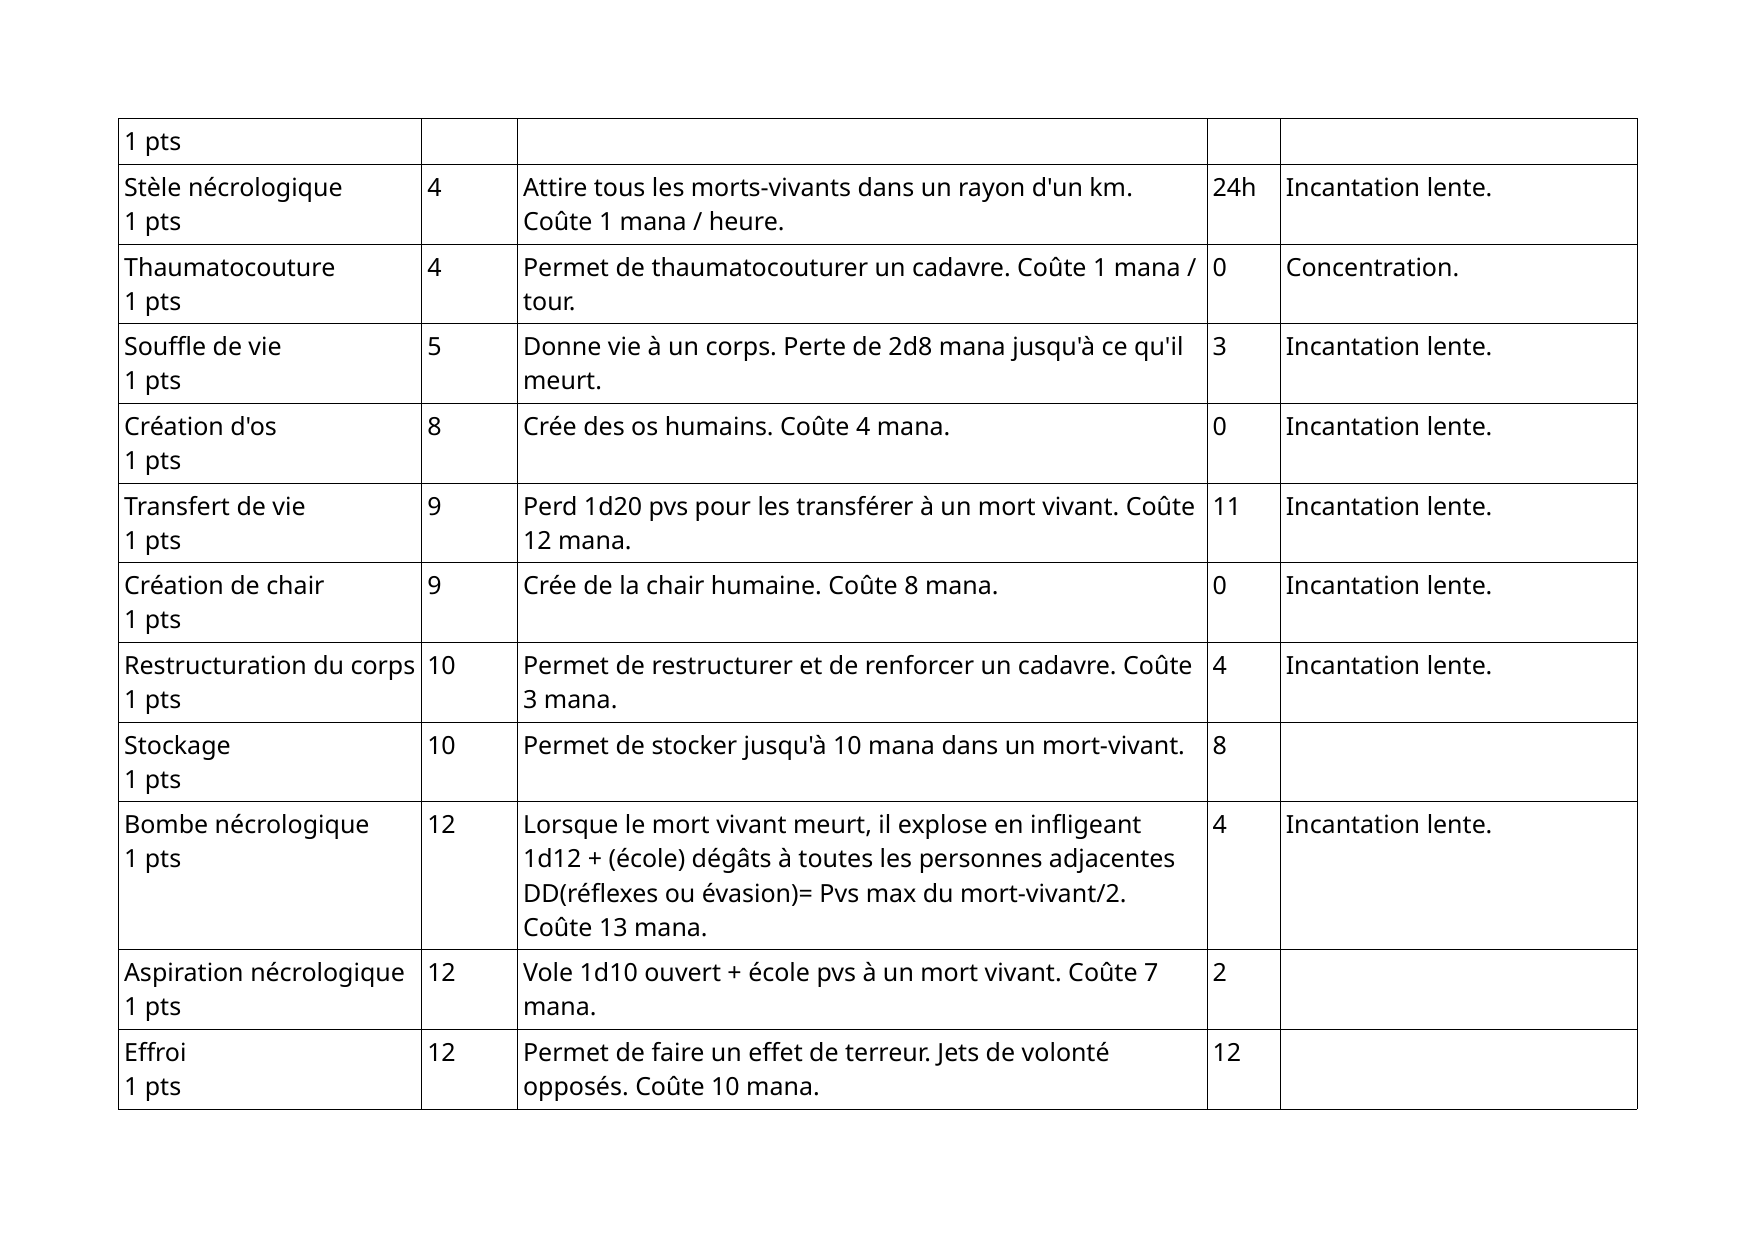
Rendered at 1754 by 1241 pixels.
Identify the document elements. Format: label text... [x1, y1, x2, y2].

table_cell Stockage 1 pts [119, 723, 421, 801]
table_cell Effroi 1 pts [119, 1030, 421, 1108]
table_cell 10 [422, 643, 517, 722]
table_cell 5 [422, 324, 517, 403]
table_cell [1281, 119, 1637, 164]
table_cell Création de chair 1 pts [119, 563, 421, 642]
table_cell Incantation lente. [1281, 165, 1637, 243]
table_cell Transfert de vie 1 pts [119, 484, 421, 562]
table_cell [1281, 1030, 1637, 1108]
table_cell Bombe nécrologique 1 pts [119, 802, 421, 949]
table_cell Aspiration nécrologique 1 pts [119, 950, 421, 1029]
table_cell Concentration. [1281, 245, 1637, 323]
table_cell [1208, 119, 1280, 164]
table_cell 3 [1208, 324, 1280, 403]
table_cell 4 [422, 245, 517, 323]
table_cell Attire tous les morts-vivants dans un rayon d'un km. Coûte 1 mana / heure. [518, 165, 1207, 243]
table_cell Incantation lente. [1281, 484, 1637, 562]
table_cell 12 [422, 1030, 517, 1108]
table_cell [518, 119, 1207, 164]
table_cell Incantation lente. [1281, 643, 1637, 722]
table_cell Incantation lente. [1281, 563, 1637, 642]
table_cell 1 pts [119, 119, 421, 164]
table_cell Donne vie à un corps. Perte de 2d8 mana jusqu'à ce qu'il meurt. [518, 324, 1207, 403]
table_cell Crée de la chair humaine. Coûte 8 mana. [518, 563, 1207, 642]
table_cell Incantation lente. [1281, 404, 1637, 482]
table_cell 0 [1208, 404, 1280, 482]
table_cell Permet de stocker jusqu'à 10 mana dans un mort-vivant. [518, 723, 1207, 801]
table_cell 4 [422, 165, 517, 243]
table_cell [1281, 950, 1637, 1029]
table_cell [422, 119, 517, 164]
table_cell 12 [422, 950, 517, 1029]
table_cell 11 [1208, 484, 1280, 562]
table_cell 8 [1208, 723, 1280, 801]
table_cell Création d'os 1 pts [119, 404, 421, 482]
table_cell Restructuration du corps 1 pts [119, 643, 421, 722]
table_cell 0 [1208, 245, 1280, 323]
table_cell Incantation lente. [1281, 324, 1637, 403]
table_cell Permet de restructurer et de renforcer un cadavre. Coûte 3 mana. [518, 643, 1207, 722]
table_cell 12 [1208, 1030, 1280, 1108]
table_cell 8 [422, 404, 517, 482]
table_cell 12 [422, 802, 517, 949]
table_cell Souffle de vie 1 pts [119, 324, 421, 403]
table_cell 4 [1208, 802, 1280, 949]
table_cell Lorsque le mort vivant meurt, il explose en infligeant 1d12 + (école) dégâts à toutes les personnes adjacentes DD(réflexes ou évasion)= Pvs max du mort-vivant/2. Coûte 13 mana. [518, 802, 1207, 949]
table_cell 10 [422, 723, 517, 801]
table_cell Permet de faire un effet de terreur. Jets de volonté opposés. Coûte 10 mana. [518, 1030, 1207, 1108]
table_cell Incantation lente. [1281, 802, 1637, 949]
table_cell Crée des os humains. Coûte 4 mana. [518, 404, 1207, 482]
table_cell 0 [1208, 563, 1280, 642]
table_cell 4 [1208, 643, 1280, 722]
table_cell Stèle nécrologique 1 pts [119, 165, 421, 243]
table_cell Thaumatocouture 1 pts [119, 245, 421, 323]
table_cell Vole 1d10 ouvert + école pvs à un mort vivant. Coûte 7 mana. [518, 950, 1207, 1029]
table_cell 24h [1208, 165, 1280, 243]
table_cell 9 [422, 484, 517, 562]
table_cell [1281, 723, 1637, 801]
table_cell 9 [422, 563, 517, 642]
table_cell Perd 1d20 pvs pour les transférer à un mort vivant. Coûte 12 mana. [518, 484, 1207, 562]
table_cell 2 [1208, 950, 1280, 1029]
table_cell Permet de thaumatocouturer un cadavre. Coûte 1 mana / tour. [518, 245, 1207, 323]
